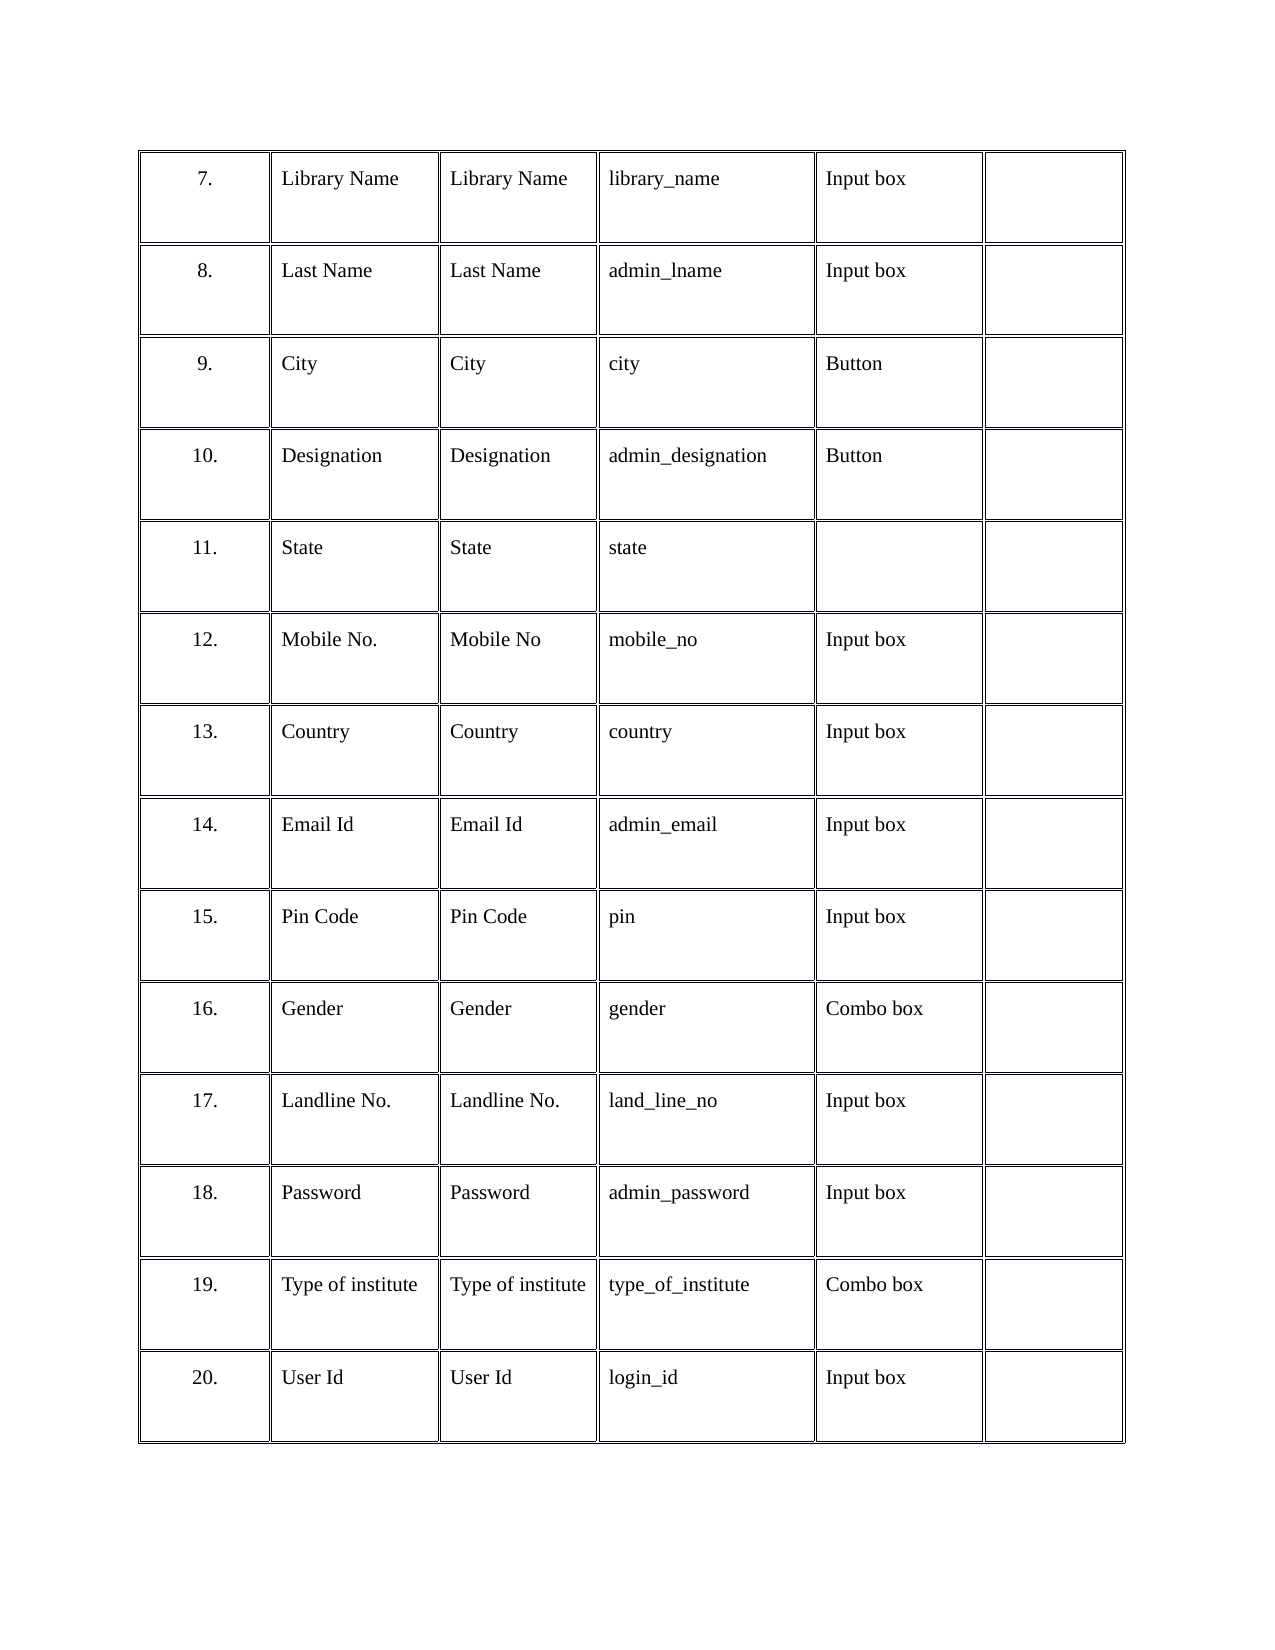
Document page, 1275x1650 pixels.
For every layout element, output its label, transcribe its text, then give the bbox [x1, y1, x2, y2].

table_cell Input box [817, 246, 982, 334]
table_cell [986, 1075, 1122, 1164]
table_cell Landline No. [441, 1075, 596, 1164]
table_cell Country [441, 706, 596, 795]
table_cell 10. [141, 430, 269, 519]
table_cell 17. [141, 1075, 269, 1164]
table_cell login_id [600, 1352, 814, 1441]
table_cell 13. [141, 706, 269, 795]
table_cell [986, 1260, 1122, 1348]
table_cell 15. [141, 891, 269, 980]
table_cell Gender [441, 983, 596, 1072]
table_cell Input box [817, 1075, 982, 1164]
table_cell Email Id [272, 799, 438, 887]
table_cell type_of_institute [600, 1260, 814, 1348]
table_cell Last Name [272, 246, 438, 334]
table_cell [986, 522, 1122, 611]
table_cell mobile_no [600, 614, 814, 703]
table_cell pin [600, 891, 814, 980]
table_cell gender [600, 983, 814, 1072]
table_cell country [600, 706, 814, 795]
table_cell admin_lname [600, 246, 814, 334]
table_cell Country [272, 706, 438, 795]
table_cell User Id [272, 1352, 438, 1441]
table_cell Button [817, 430, 982, 519]
table_cell Input box [817, 706, 982, 795]
table_cell admin_designation [600, 430, 814, 519]
table_cell 11. [141, 522, 269, 611]
table_cell Password [272, 1167, 438, 1256]
table_cell State [272, 522, 438, 611]
table_cell [986, 246, 1122, 334]
table_cell Last Name [441, 246, 596, 334]
table_cell Password [441, 1167, 596, 1256]
table_cell City [441, 338, 596, 427]
table_cell Combo box [817, 1260, 982, 1348]
table_cell Type of institute [441, 1260, 596, 1348]
table_cell [986, 614, 1122, 703]
table_cell [986, 1352, 1122, 1441]
table_cell state [600, 522, 814, 611]
table_cell Input box [817, 614, 982, 703]
table_cell Combo box [817, 983, 982, 1072]
table_cell Mobile No. [272, 614, 438, 703]
table_cell [817, 522, 982, 611]
table_cell Input box [817, 891, 982, 980]
table_cell Pin Code [441, 891, 596, 980]
table_cell [986, 799, 1122, 887]
table_cell State [441, 522, 596, 611]
table_cell 14. [141, 799, 269, 887]
table_cell admin_email [600, 799, 814, 887]
table_cell library_name [600, 153, 814, 242]
table_cell 19. [141, 1260, 269, 1348]
table_cell [986, 430, 1122, 519]
table_cell Library Name [272, 153, 438, 242]
table_cell City [272, 338, 438, 427]
table_cell [986, 891, 1122, 980]
table_cell 20. [141, 1352, 269, 1441]
table_cell admin_password [600, 1167, 814, 1256]
table_cell Pin Code [272, 891, 438, 980]
table_cell Designation [272, 430, 438, 519]
table_cell land_line_no [600, 1075, 814, 1164]
table_cell Email Id [441, 799, 596, 887]
table_cell User Id [441, 1352, 596, 1441]
table_cell [986, 1167, 1122, 1256]
table_cell 16. [141, 983, 269, 1072]
table_cell Input box [817, 1167, 982, 1256]
table_cell 7. [141, 153, 269, 242]
table_cell Input box [817, 153, 982, 242]
table_cell Button [817, 338, 982, 427]
table_cell Type of institute [272, 1260, 438, 1348]
table_cell 12. [141, 614, 269, 703]
table_cell Input box [817, 1352, 982, 1441]
table_cell 18. [141, 1167, 269, 1256]
table_cell Gender [272, 983, 438, 1072]
table_cell [986, 338, 1122, 427]
table_cell Landline No. [272, 1075, 438, 1164]
table_cell 9. [141, 338, 269, 427]
table_cell 8. [141, 246, 269, 334]
table_cell Library Name [441, 153, 596, 242]
table_cell [986, 983, 1122, 1072]
table_cell city [600, 338, 814, 427]
table_cell [986, 153, 1122, 242]
table_cell Input box [817, 799, 982, 887]
table_cell [986, 706, 1122, 795]
table_cell Mobile No [441, 614, 596, 703]
table_cell Designation [441, 430, 596, 519]
